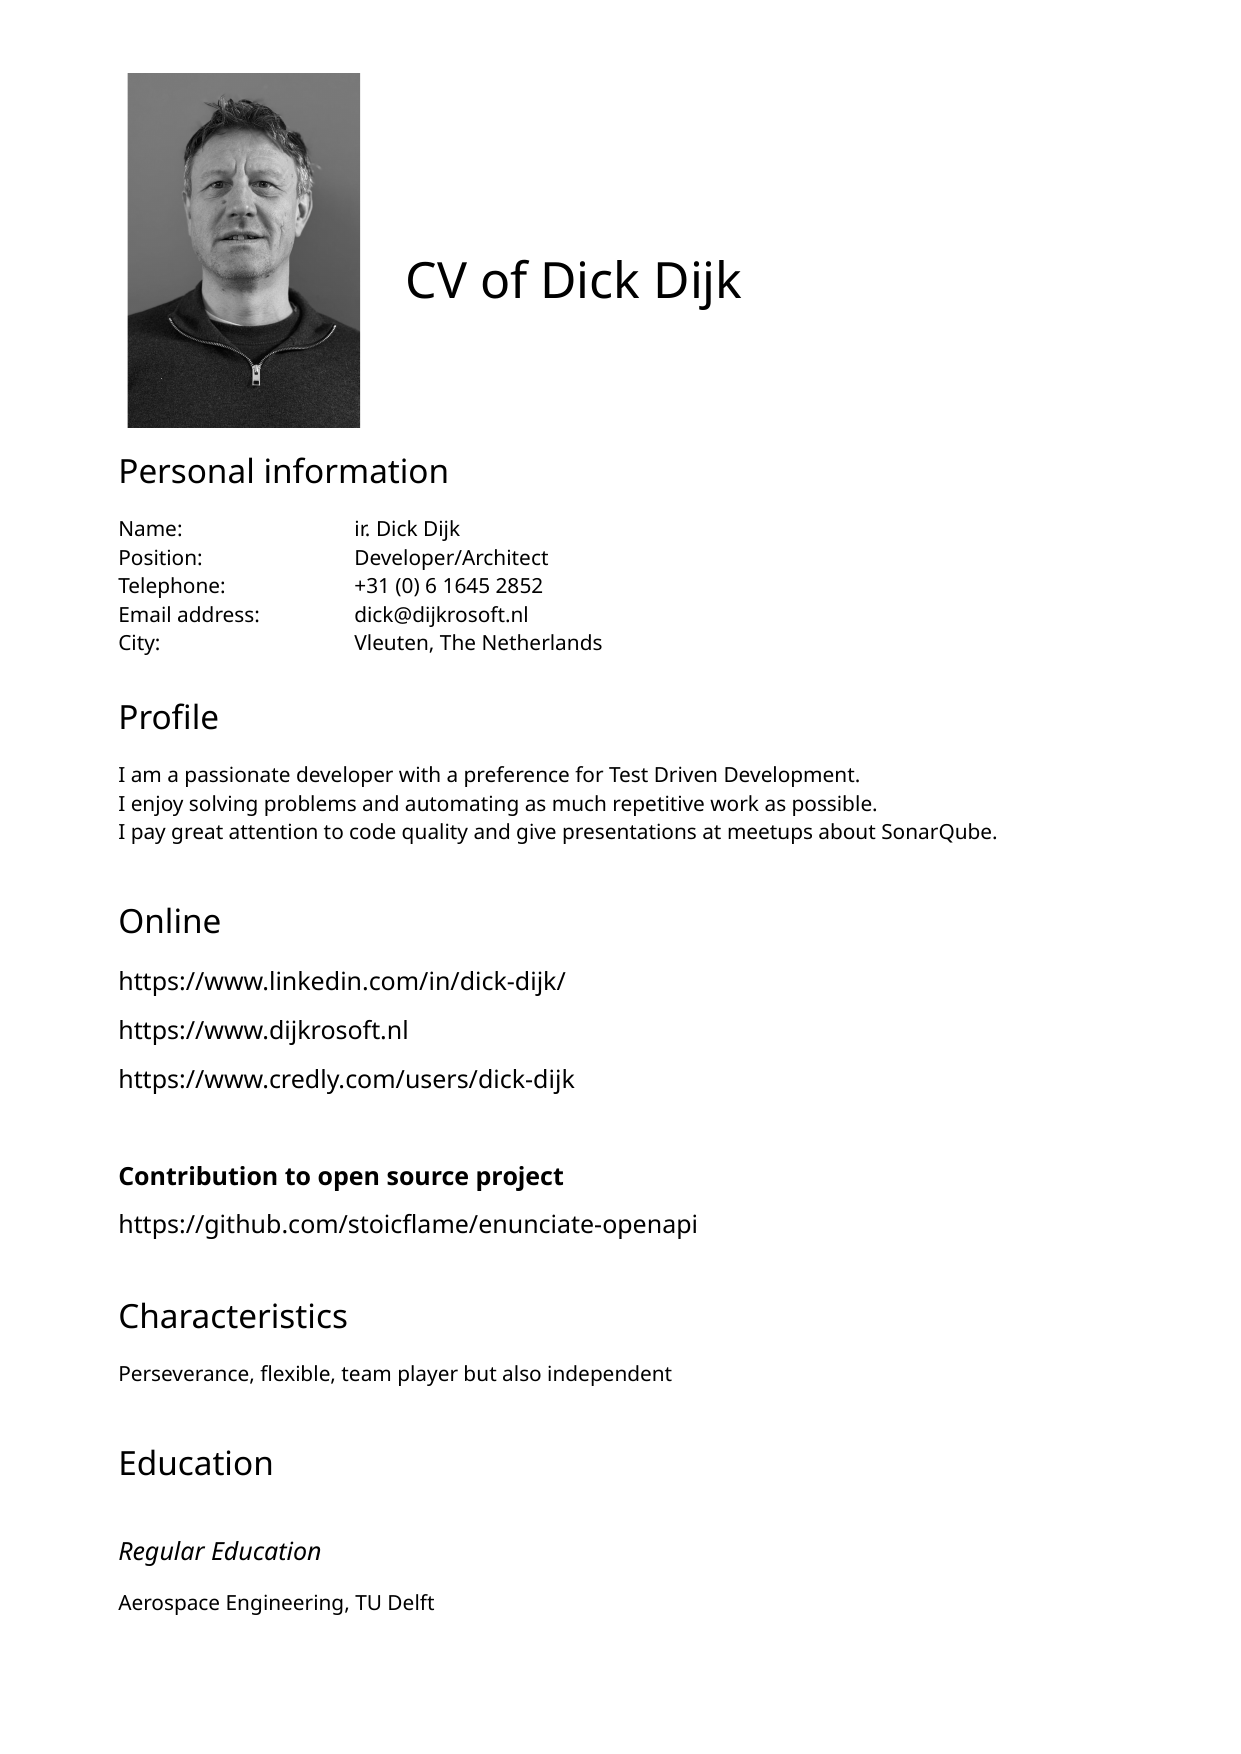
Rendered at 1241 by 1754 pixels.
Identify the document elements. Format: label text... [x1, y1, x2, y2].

table_cell Email address: [118, 600, 354, 628]
table_cell City: [118, 628, 354, 657]
text Personal information [118, 448, 1122, 493]
text Contribution to open source project [118, 1158, 1122, 1193]
table_cell Vleuten, The Netherlands [354, 628, 945, 657]
table_header Aerospace Engineering, TU Delft [118, 1588, 1004, 1617]
text Regular Education [118, 1533, 1122, 1567]
table_header Name: [118, 514, 354, 543]
text https://www.linkedin.com/in/dick-dijk/ [118, 964, 1122, 998]
text https://www.credly.com/users/dick-dijk [118, 1061, 1122, 1095]
table_cell Position: [118, 543, 354, 571]
table_header ir. Dick Dijk [354, 514, 945, 543]
table_cell Telephone: [118, 571, 354, 600]
text Profile [118, 694, 1122, 739]
table_cell Developer/Architect [354, 543, 945, 571]
table_cell dick@dijkrosoft.nl [354, 600, 945, 628]
text Perseverance, flexible, team player but also independent [118, 1359, 1122, 1388]
text I am a passionate developer with a preference for Test Driven Development. I enjoy solving problems and automating as much repetitive work as possible. I pay great attention to code quality and give presentations at meetups about SonarQube. [118, 760, 1122, 846]
table_cell +31 (0) 6 1645 2852 [354, 571, 945, 600]
text https://www.dijkrosoft.nl [118, 1013, 1122, 1047]
text https://github.com/stoicflame/enunciate-openapi [118, 1207, 1122, 1241]
picture [127, 73, 361, 428]
text Characteristics [118, 1293, 1122, 1339]
text Online [118, 898, 1122, 943]
text Education [118, 1440, 1122, 1486]
